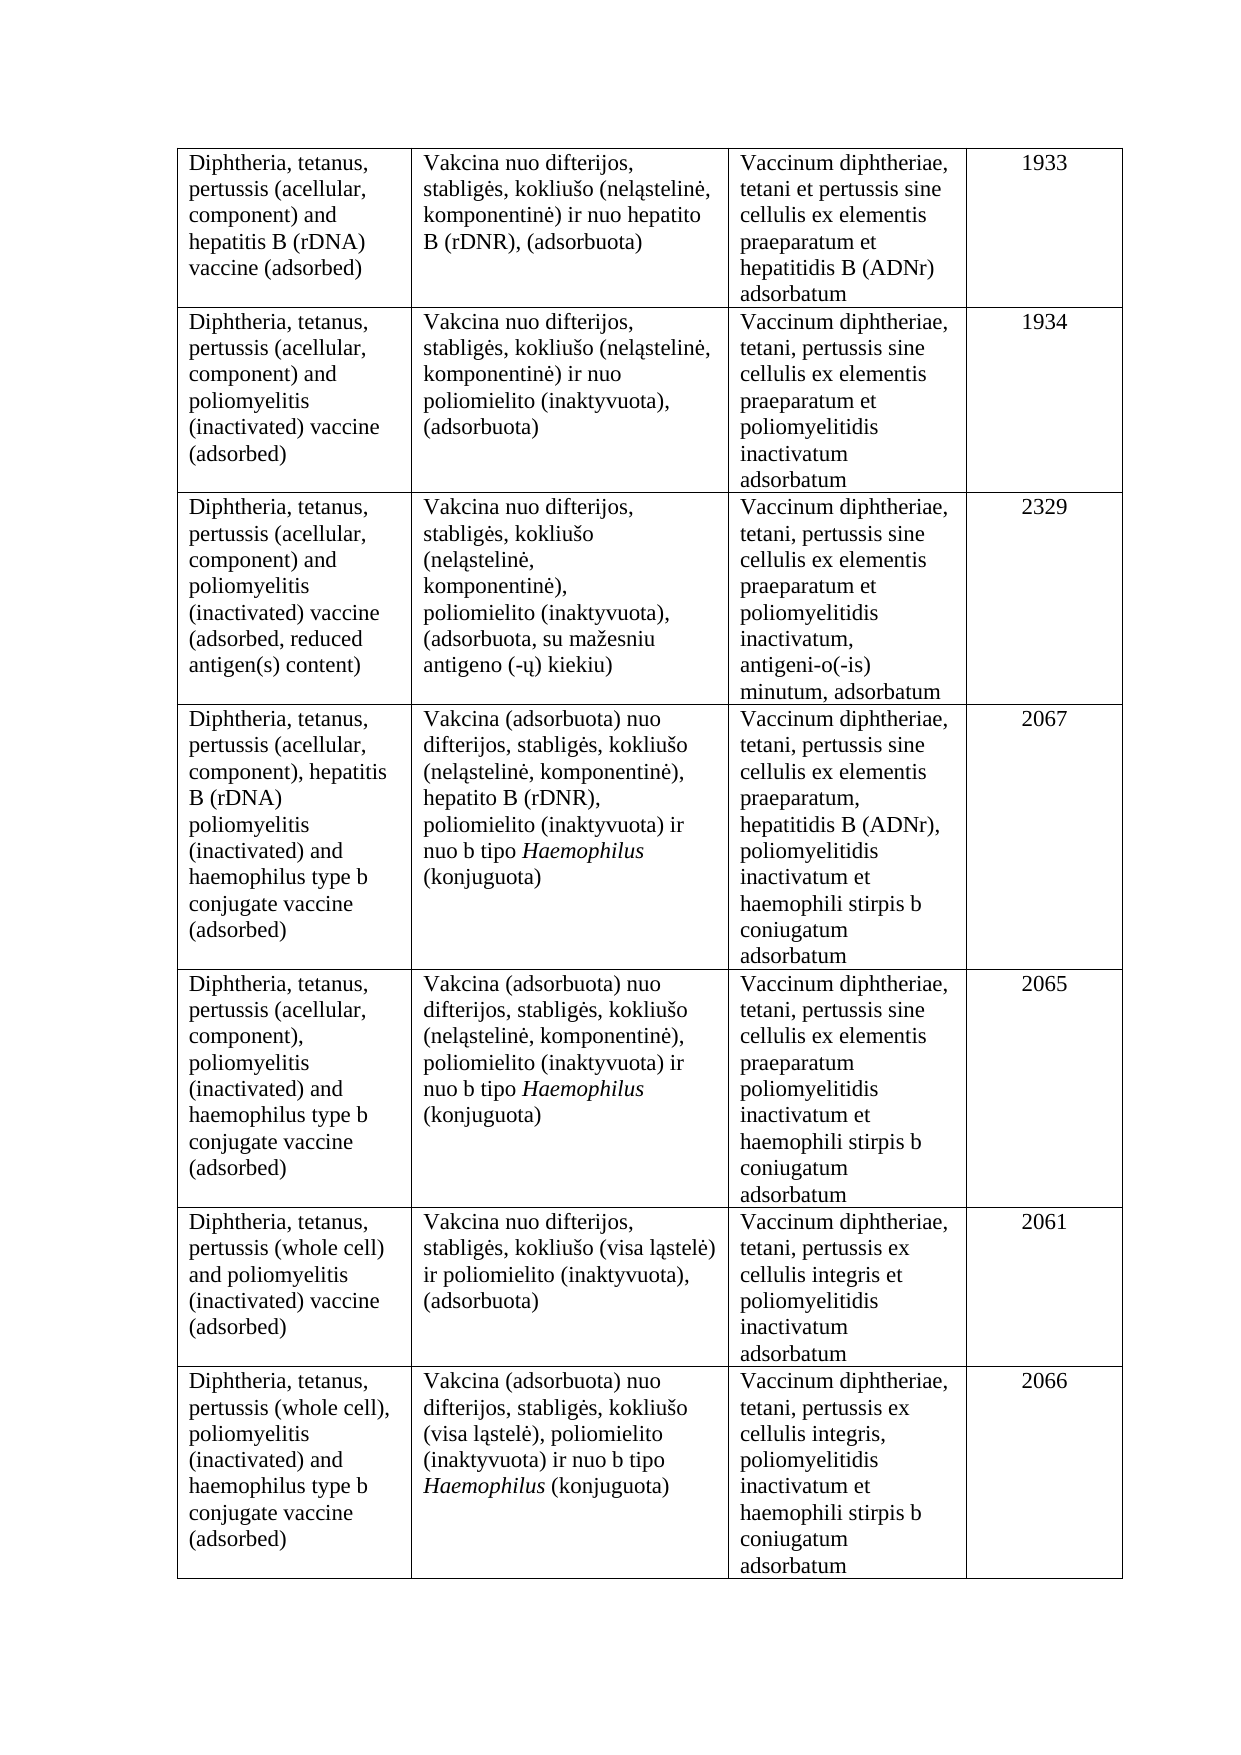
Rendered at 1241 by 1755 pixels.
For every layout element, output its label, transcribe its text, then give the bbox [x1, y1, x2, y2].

table_cell Diphtheria, tetanus, pertussis (whole cell), poliomyelitis (inactivated) and haemophilus type b conjugate vaccine (adsorbed) [178, 1367, 411, 1578]
table_cell Vaccinum diphtheriae, tetani, pertussis ex cellulis integris, poliomyelitidis inactivatum et haemophili stirpis b coniugatum adsorbatum [729, 1367, 966, 1578]
table_cell 2066 [967, 1367, 1122, 1578]
table_cell 2329 [967, 493, 1122, 704]
table_cell 2061 [967, 1208, 1122, 1366]
table_cell Vakcina (adsorbuota) nuo difterijos, stabligės, kokliušo (neląstelinė, komponentinė), hepatito B (rDNR), poliomielito (inaktyvuota) ir nuo b tipo Haemophilus (konjuguota) [412, 705, 728, 969]
table_cell Diphtheria, tetanus, pertussis (acellular, component) and poliomyelitis (inactivated) vaccine (adsorbed) [178, 308, 411, 492]
table_cell Diphtheria, tetanus, pertussis (acellular, component) and hepatitis B (rDNA) vaccine (adsorbed) [178, 149, 411, 307]
table_cell Vakcina nuo difterijos, stabligės, kokliušo (visa ląstelė) ir poliomielito (inaktyvuota), (adsorbuota) [412, 1208, 728, 1366]
table_cell Diphtheria, tetanus, pertussis (acellular, component), poliomyelitis (inactivated) and haemophilus type b conjugate vaccine (adsorbed) [178, 970, 411, 1207]
table_cell 2067 [967, 705, 1122, 969]
table_cell Diphtheria, tetanus, pertussis (whole cell) and poliomyelitis (inactivated) vaccine (adsorbed) [178, 1208, 411, 1366]
table_cell Vakcina nuo difterijos, stabligės, kokliušo (neląstelinė, komponentinė) ir nuo hepatito B (rDNR), (adsorbuota) [412, 149, 728, 307]
table_cell Vaccinum diphtheriae, tetani, pertussis sine cellulis ex elementis praeparatum, hepatitidis B (ADNr), poliomyelitidis inactivatum et haemophili stirpis b coniugatum adsorbatum [729, 705, 966, 969]
table_cell 2065 [967, 970, 1122, 1207]
table_cell Diphtheria, tetanus, pertussis (acellular, component), hepatitis B (rDNA) poliomyelitis (inactivated) and haemophilus type b conjugate vaccine (adsorbed) [178, 705, 411, 969]
table_cell 1934 [967, 308, 1122, 492]
table_cell Vaccinum diphtheriae, tetani, pertussis ex cellulis integris et poliomyelitidis inactivatum adsorbatum [729, 1208, 966, 1366]
table_cell Vakcina nuo difterijos, stabligės, kokliušo (neląstelinė, komponentinė), poliomielito (inaktyvuota), (adsorbuota, su mažesniu antigeno (-ų) kiekiu) [412, 493, 728, 704]
table_cell Vakcina (adsorbuota) nuo difterijos, stabligės, kokliušo (neląstelinė, komponentinė), poliomielito (inaktyvuota) ir nuo b tipo Haemophilus (konjuguota) [412, 970, 728, 1207]
table_cell Vakcina nuo difterijos, stabligės, kokliušo (neląstelinė, komponentinė) ir nuo poliomielito (inaktyvuota), (adsorbuota) [412, 308, 728, 492]
table_cell 1933 [967, 149, 1122, 307]
table_cell Vakcina (adsorbuota) nuo difterijos, stabligės, kokliušo (visa ląstelė), poliomielito (inaktyvuota) ir nuo b tipo Haemophilus (konjuguota) [412, 1367, 728, 1578]
table_cell Vaccinum diphtheriae, tetani et pertussis sine cellulis ex elementis praeparatum et hepatitidis B (ADNr) adsorbatum [729, 149, 966, 307]
table_cell Vaccinum diphtheriae, tetani, pertussis sine cellulis ex elementis praeparatum poliomyelitidis inactivatum et haemophili stirpis b coniugatum adsorbatum [729, 970, 966, 1207]
table_cell Vaccinum diphtheriae, tetani, pertussis sine cellulis ex elementis praeparatum et poliomyelitidis inactivatum adsorbatum [729, 308, 966, 492]
table_cell Diphtheria, tetanus, pertussis (acellular, component) and poliomyelitis (inactivated) vaccine (adsorbed, reduced antigen(s) content) [178, 493, 411, 704]
table_cell Vaccinum diphtheriae, tetani, pertussis sine cellulis ex elementis praeparatum et poliomyelitidis inactivatum, antigeni-o(-is) minutum, adsorbatum [729, 493, 966, 704]
